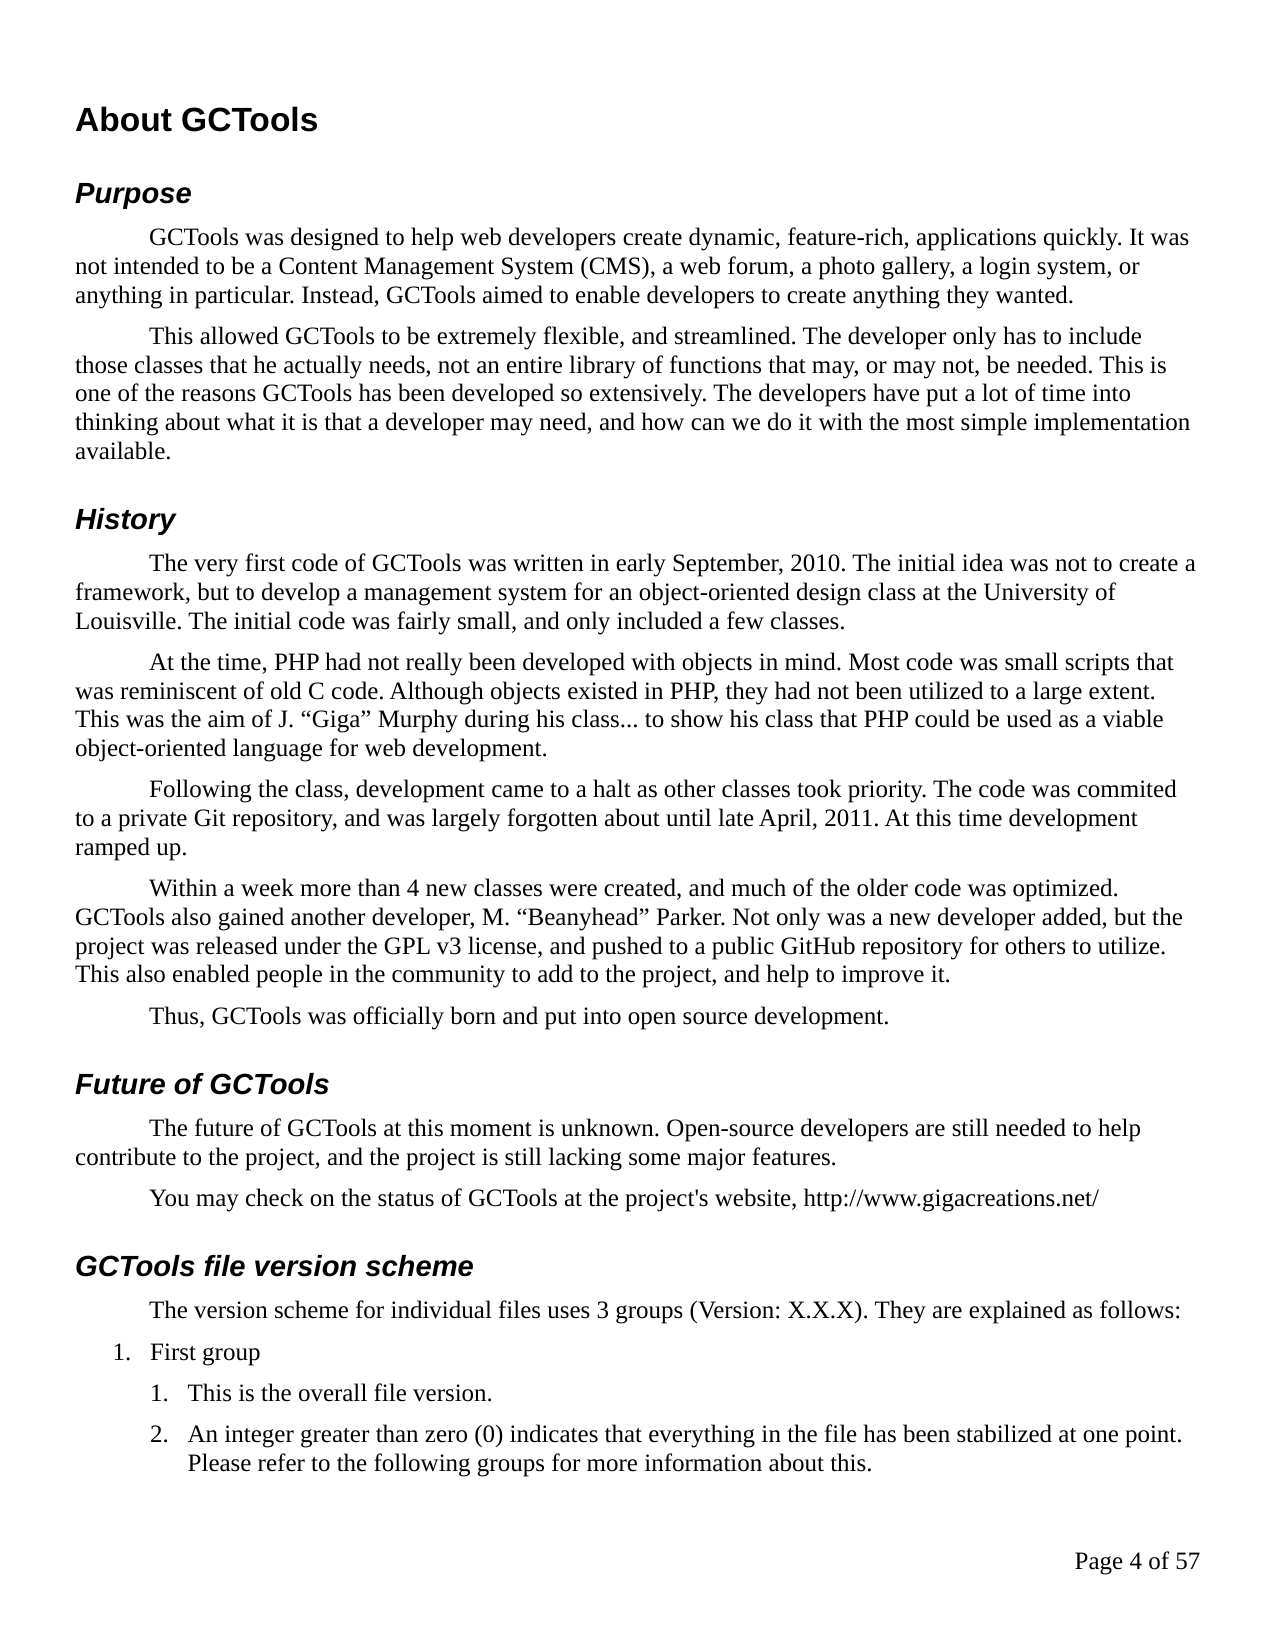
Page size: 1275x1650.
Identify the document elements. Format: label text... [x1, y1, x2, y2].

text Within a week more than 4 new classes were created, and much of the older code was optimized. GCTools also gained another developer, M. “Beanyhead” Parker. Not only was a new developer added, but the project was released under the GPL v3 license, and pushed to a public GitHub repository for others to utilize. This also enabled people in the community to add to the project, and help to improve it. [75, 873, 1200, 988]
list First group [112, 1337, 1200, 1365]
text You may check on the status of GCTools at the project's website, http://www.gigacreations.net/ [75, 1183, 1200, 1212]
text Following the class, development came to a halt as other classes took priority. The code was commited to a private Git repository, and was largely forgotten about until late April, 2011. At this time development ramped up. [75, 774, 1200, 861]
subtitle History [75, 502, 1200, 536]
list This is the overall file version. [150, 1378, 1200, 1407]
text GCTools was designed to help web developers create dynamic, feature-rich, applications quickly. It was not intended to be a Content Management System (CMS), a web forum, a photo gallery, a login system, or anything in particular. Instead, GCTools aimed to enable developers to create anything they wanted. [75, 222, 1200, 308]
subtitle Future of GCTools [75, 1067, 1200, 1101]
text Thus, GCTools was officially born and put into open source development. [75, 1001, 1200, 1029]
text The version scheme for individual files uses 3 groups (Version: X.X.X). They are explained as follows: [75, 1295, 1200, 1324]
list An integer greater than zero (0) indicates that everything in the file has been stabilized at one point. Please refer to the following groups for more information about this. [150, 1419, 1200, 1477]
subtitle GCTools file version scheme [75, 1249, 1200, 1283]
text This allowed GCTools to be extremely flexible, and streamlined. The developer only has to include those classes that he actually needs, not an entire library of functions that may, or may not, be needed. This is one of the reasons GCTools has been developed so extensively. The developers have put a lot of time into thinking about what it is that a developer may need, and how can we do it with the most simple implementation available. [75, 321, 1200, 465]
text The very first code of GCTools was written in early September, 2010. The initial idea was not to create a framework, but to develop a management system for an object-oriented design class at the University of Louisville. The initial code was fairly small, and only included a few classes. [75, 548, 1200, 634]
text At the time, PHP had not really been developed with objects in mind. Most code was small scripts that was reminiscent of old C code. Although objects existed in PHP, they had not been utilized to a large extent. This was the aim of J. “Giga” Murphy during his class... to show his class that PHP could be used as a viable object-oriented language for web development. [75, 647, 1200, 762]
subtitle Purpose [75, 176, 1200, 210]
text The future of GCTools at this moment is unknown. Open-source developers are still needed to help contribute to the project, and the project is still lacking some major features. [75, 1113, 1200, 1171]
subtitle About GCTools [75, 100, 1200, 139]
